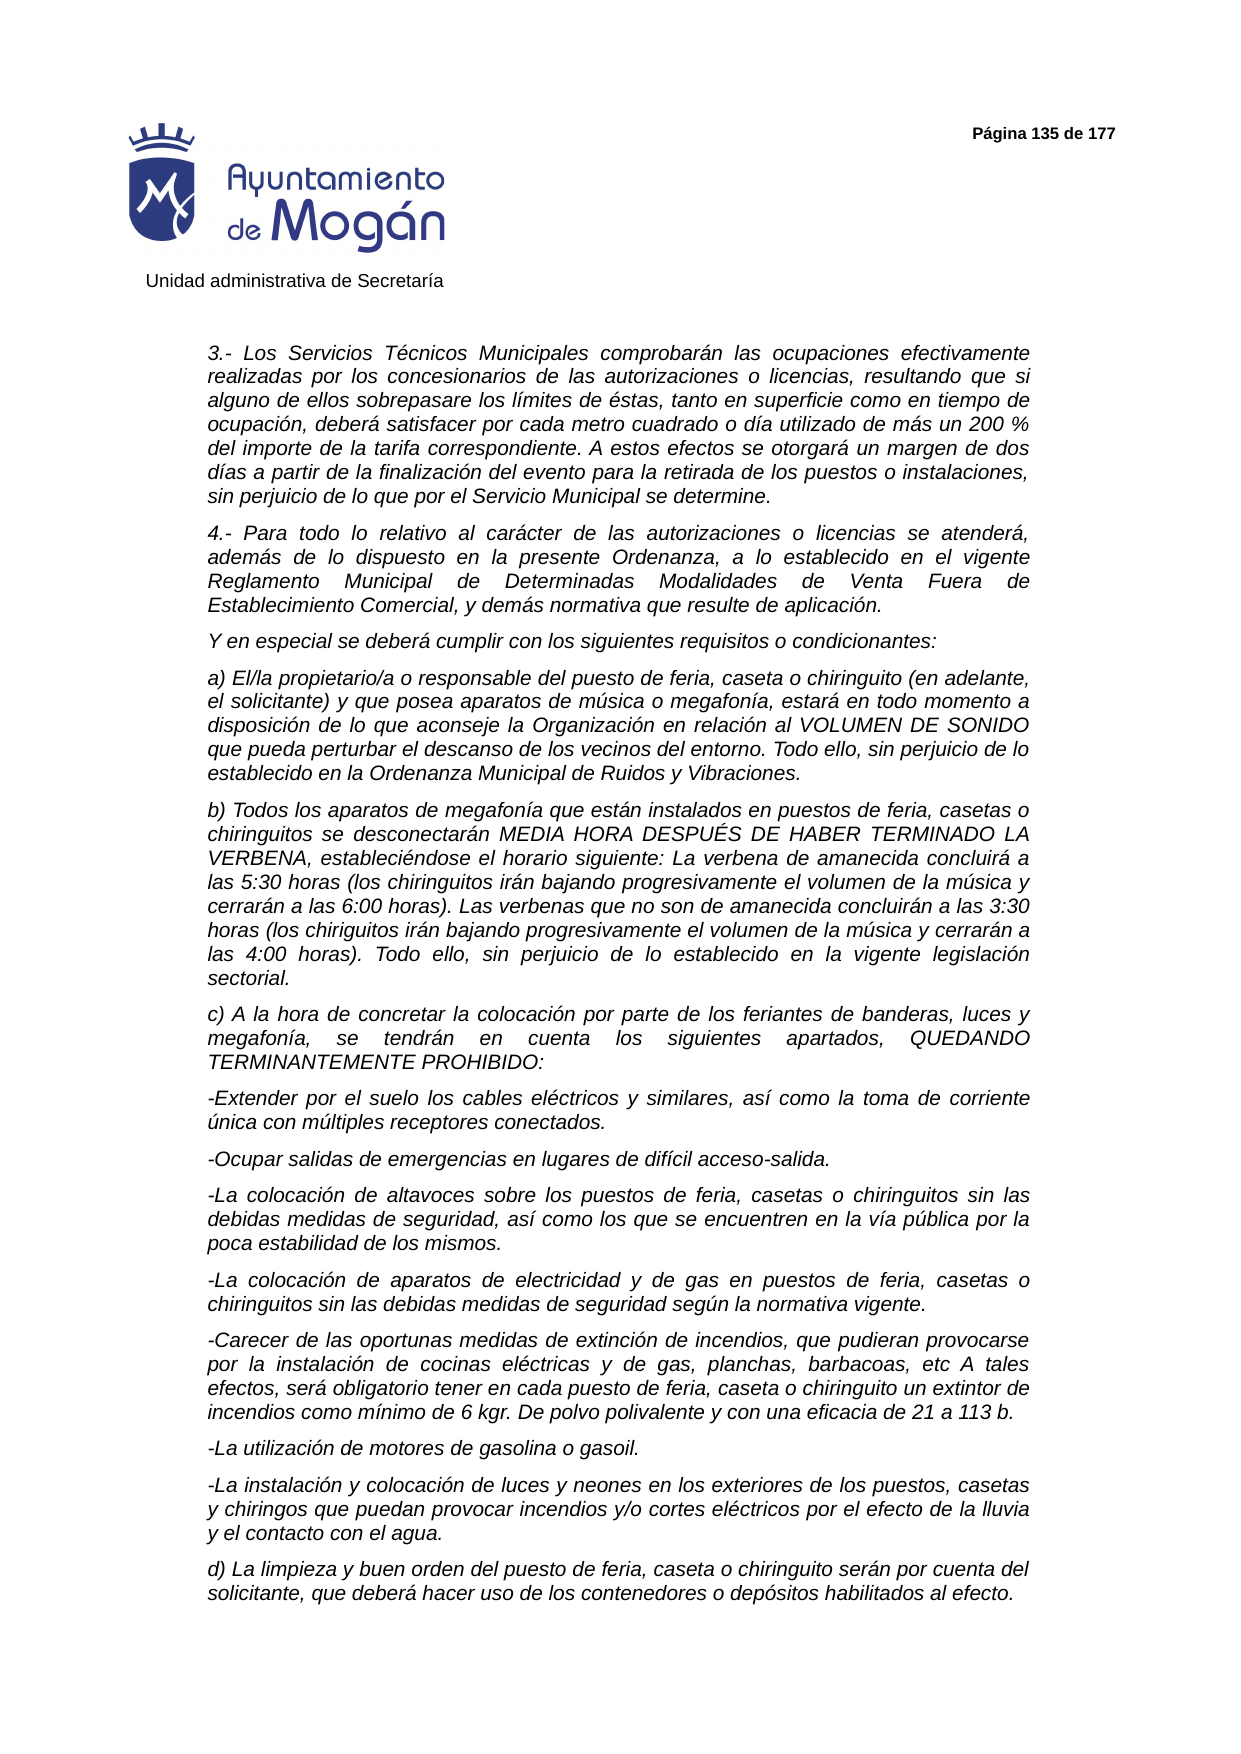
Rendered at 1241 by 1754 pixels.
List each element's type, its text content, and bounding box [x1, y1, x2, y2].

text Y en especial se deberá cumplir con los siguientes requisitos o condicionantes: [207, 629, 1033, 653]
text 4.- Para todo lo relativo al carácter de las autorizaciones o licencias se atenderá, además de lo dispuesto en la presente Ordenanza, a lo establecido en el vigente Reglamento Municipal de Determinadas Modalidades de Venta Fuera de Establecimiento Comercial, y demás normativa que resulte de aplicación. [207, 521, 1033, 616]
text -La instalación y colocación de luces y neones en los exteriores de los puestos, casetas y chiringos que puedan provocar incendios y/o cortes eléctricos por el efecto de la lluvia y el contacto con el agua. [207, 1473, 1033, 1544]
text -La colocación de aparatos de electricidad y de gas en puestos de feria, casetas o chiringuitos sin las debidas medidas de seguridad según la normativa vigente. [207, 1267, 1033, 1315]
text 3.- Los Servicios Técnicos Municipales comprobarán las ocupaciones efectivamente realizadas por los concesionarios de las autorizaciones o licencias, resultando que si alguno de ellos sobrepasare los límites de éstas, tanto en superficie como en tiempo de ocupación, deberá satisfacer por cada metro cuadrado o día utilizado de más un 200 % del importe de la tarifa correspondiente. A estos efectos se otorgará un margen de dos días a partir de la finalización del evento para la retirada de los puestos o instalaciones, sin perjuicio de lo que por el Servicio Municipal se determine. [207, 340, 1033, 508]
text b) Todos los aparatos de megafonía que están instalados en puestos de feria, casetas o chiringuitos se desconectarán MEDIA HORA DESPUÉS DE HABER TERMINADO LA VERBENA, estableciéndose el horario siguiente: La verbena de amanecida concluirá a las 5:30 horas (los chiringuitos irán bajando progresivamente el volumen de la música y cerrarán a las 6:00 horas). Las verbenas que no son de amanecida concluirán a las 3:30 horas (los chiriguitos irán bajando progresivamente el volumen de la música y cerrarán a las 4:00 horas). Todo ello, sin perjuicio de lo establecido en la vigente legislación sectorial. [207, 798, 1033, 989]
text c) A la hora de concretar la colocación por parte de los feriantes de banderas, luces y megafonía, se tendrán en cuenta los siguientes apartados, QUEDANDO TERMINANTEMENTE PROHIBIDO: [207, 1002, 1033, 1074]
text d) La limpieza y buen orden del puesto de feria, caseta o chiringuito serán por cuenta del solicitante, que deberá hacer uso de los contenedores o depósitos habilitados al efecto. [207, 1557, 1033, 1605]
text -La colocación de altavoces sobre los puestos de feria, casetas o chiringuitos sin las debidas medidas de seguridad, así como los que se encuentren en la vía pública por la poca estabilidad de los mismos. [207, 1183, 1033, 1255]
text -Carecer de las oportunas medidas de extinción de incendios, que pudieran provocarse por la instalación de cocinas eléctricas y de gas, planchas, barbacoas, etc A tales efectos, será obligatorio tener en cada puesto de feria, caseta o chiringuito un extintor de incendios como mínimo de 6 kgr. De polvo polivalente y con una eficacia de 21 a 113 b. [207, 1328, 1033, 1424]
picture [128, 123, 445, 259]
text -Extender por el suelo los cables eléctricos y similares, así como la toma de corriente única con múltiples receptores conectados. [207, 1086, 1033, 1134]
text -Ocupar salidas de emergencias en lugares de difícil acceso-salida. [207, 1147, 1033, 1171]
text -La utilización de motores de gasolina o gasoil. [207, 1436, 1033, 1460]
text a) El/la propietario/a o responsable del puesto de feria, caseta o chiringuito (en adelante, el solicitante) y que posea aparatos de música o megafonía, estará en todo momento a disposición de lo que aconseje la Organización en relación al VOLUMEN DE SONIDO que pueda perturbar el descanso de los vecinos del entorno. Todo ello, sin perjuicio de lo establecido en la Ordenanza Municipal de Ruidos y Vibraciones. [207, 665, 1033, 785]
